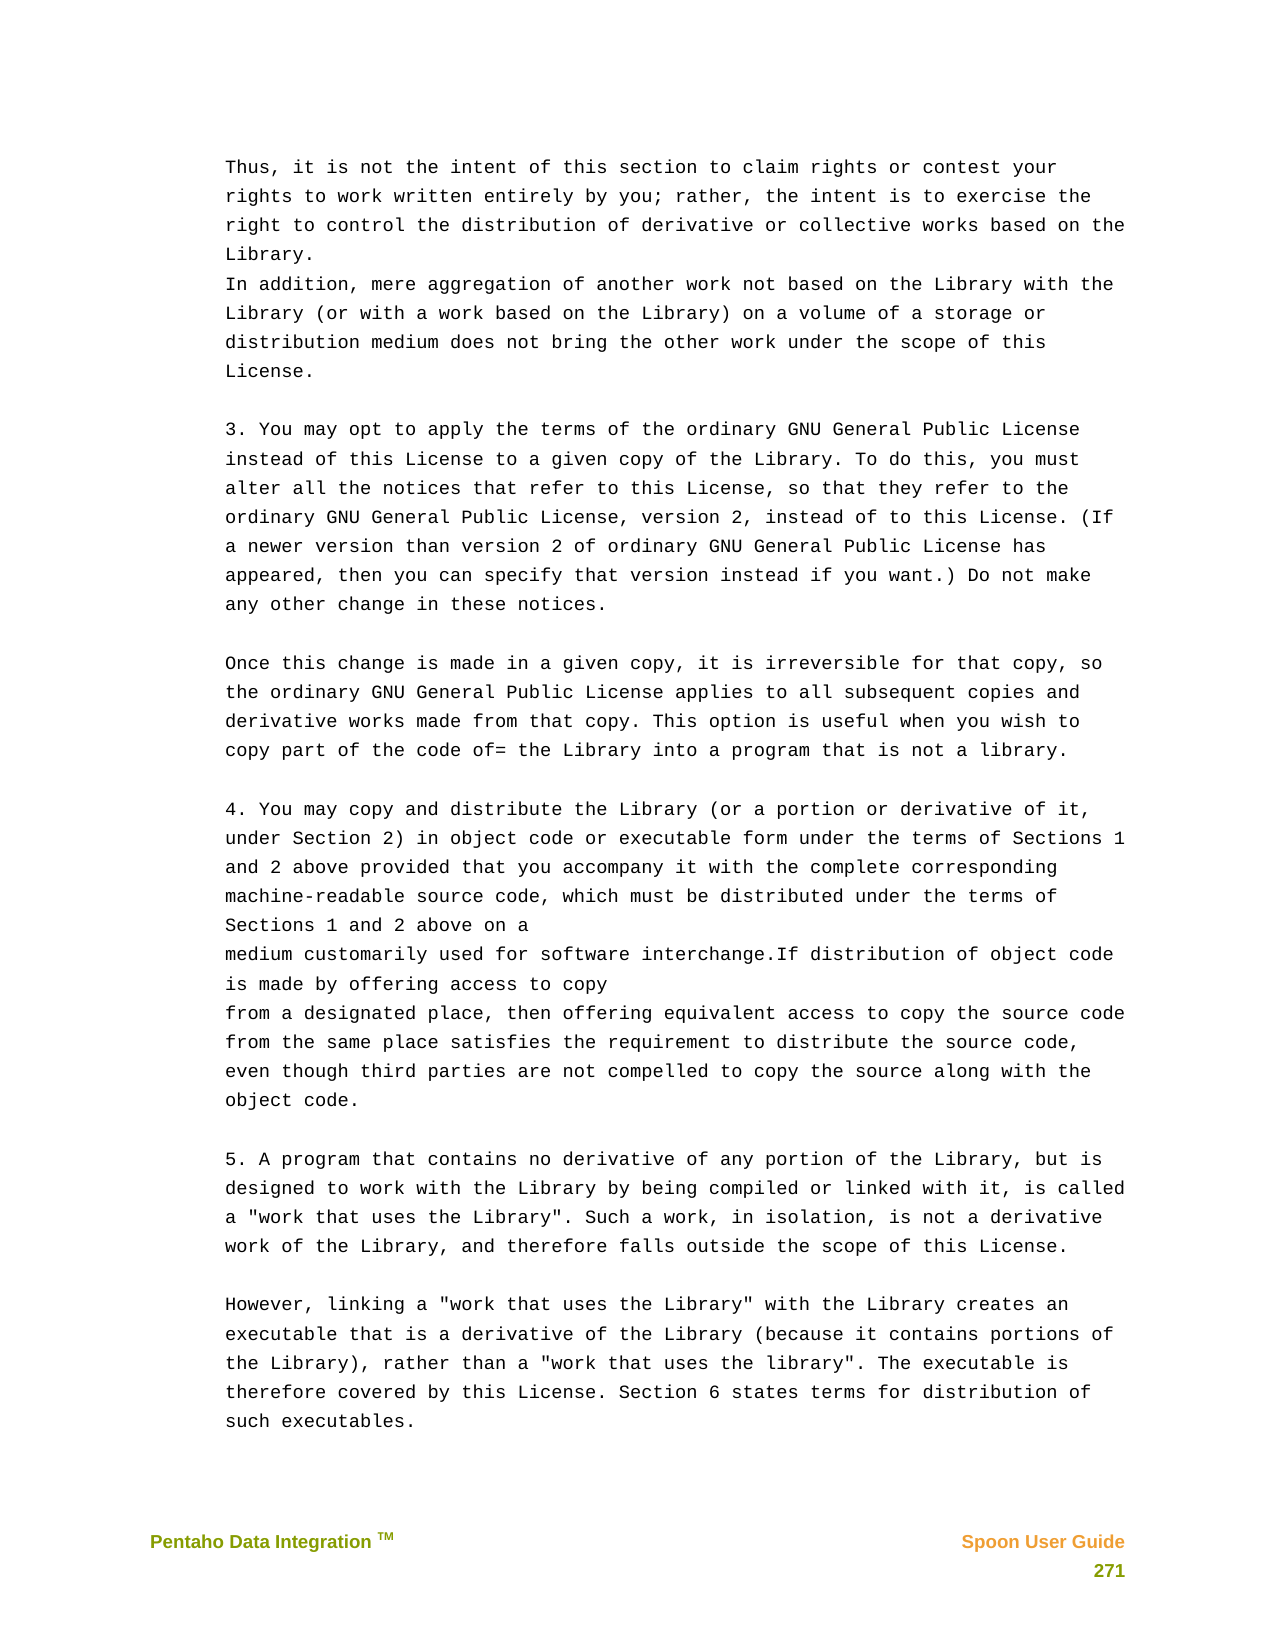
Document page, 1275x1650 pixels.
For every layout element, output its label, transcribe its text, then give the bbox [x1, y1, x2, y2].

text medium customarily used for software interchange.If distribution of object code is made by offering access to copy [225, 937, 1125, 996]
text from a designated place, then offering equivalent access to copy the source code from the same place satisfies the requirement to distribute the source code, even though third parties are not compelled to copy the source along with the object code. [225, 996, 1125, 1112]
text 4. You may copy and distribute the Library (or a portion or derivative of it, under Section 2) in object code or executable form under the terms of Sections 1 and 2 above provided that you accompany it with the complete corresponding machine-readable source code, which must be distributed under the terms of Sections 1 and 2 above on a [225, 792, 1125, 937]
text 3. You may opt to apply the terms of the ordinary GNU General Public License instead of this License to a given copy of the Library. To do this, you must alter all the notices that refer to this License, so that they refer to the ordinary GNU General Public License, version 2, instead of to this License. (If a newer version than version 2 of ordinary GNU General Public License has appeared, then you can specify that version instead if you want.) Do not make any other change in these notices. [225, 412, 1125, 617]
text However, linking a "work that uses the Library" with the Library creates an executable that is a derivative of the Library (because it contains portions of the Library), rather than a "work that uses the library". The executable is therefore covered by this License. Section 6 states terms for distribution of such executables. [225, 1287, 1125, 1433]
text 5. A program that contains no derivative of any portion of the Library, but is designed to work with the Library by being compiled or linked with it, is called a "work that uses the Library". Such a work, in isolation, is not a derivative work of the Library, and therefore falls outside the scope of this License. [225, 1142, 1125, 1258]
text In addition, mere aggregation of another work not based on the Library with the Library (or with a work based on the Library) on a volume of a storage or distribution medium does not bring the other work under the scope of this License. [225, 267, 1125, 383]
text Once this change is made in a given copy, it is irreversible for that copy, so the ordinary GNU General Public License applies to all subsequent copies and derivative works made from that copy. This option is useful when you wish to copy part of the code of= the Library into a program that is not a library. [225, 646, 1125, 762]
text Thus, it is not the intent of this section to claim rights or contest your rights to work written entirely by you; rather, the intent is to exercise the right to control the distribution of derivative or collective works based on the Library. [225, 150, 1125, 267]
